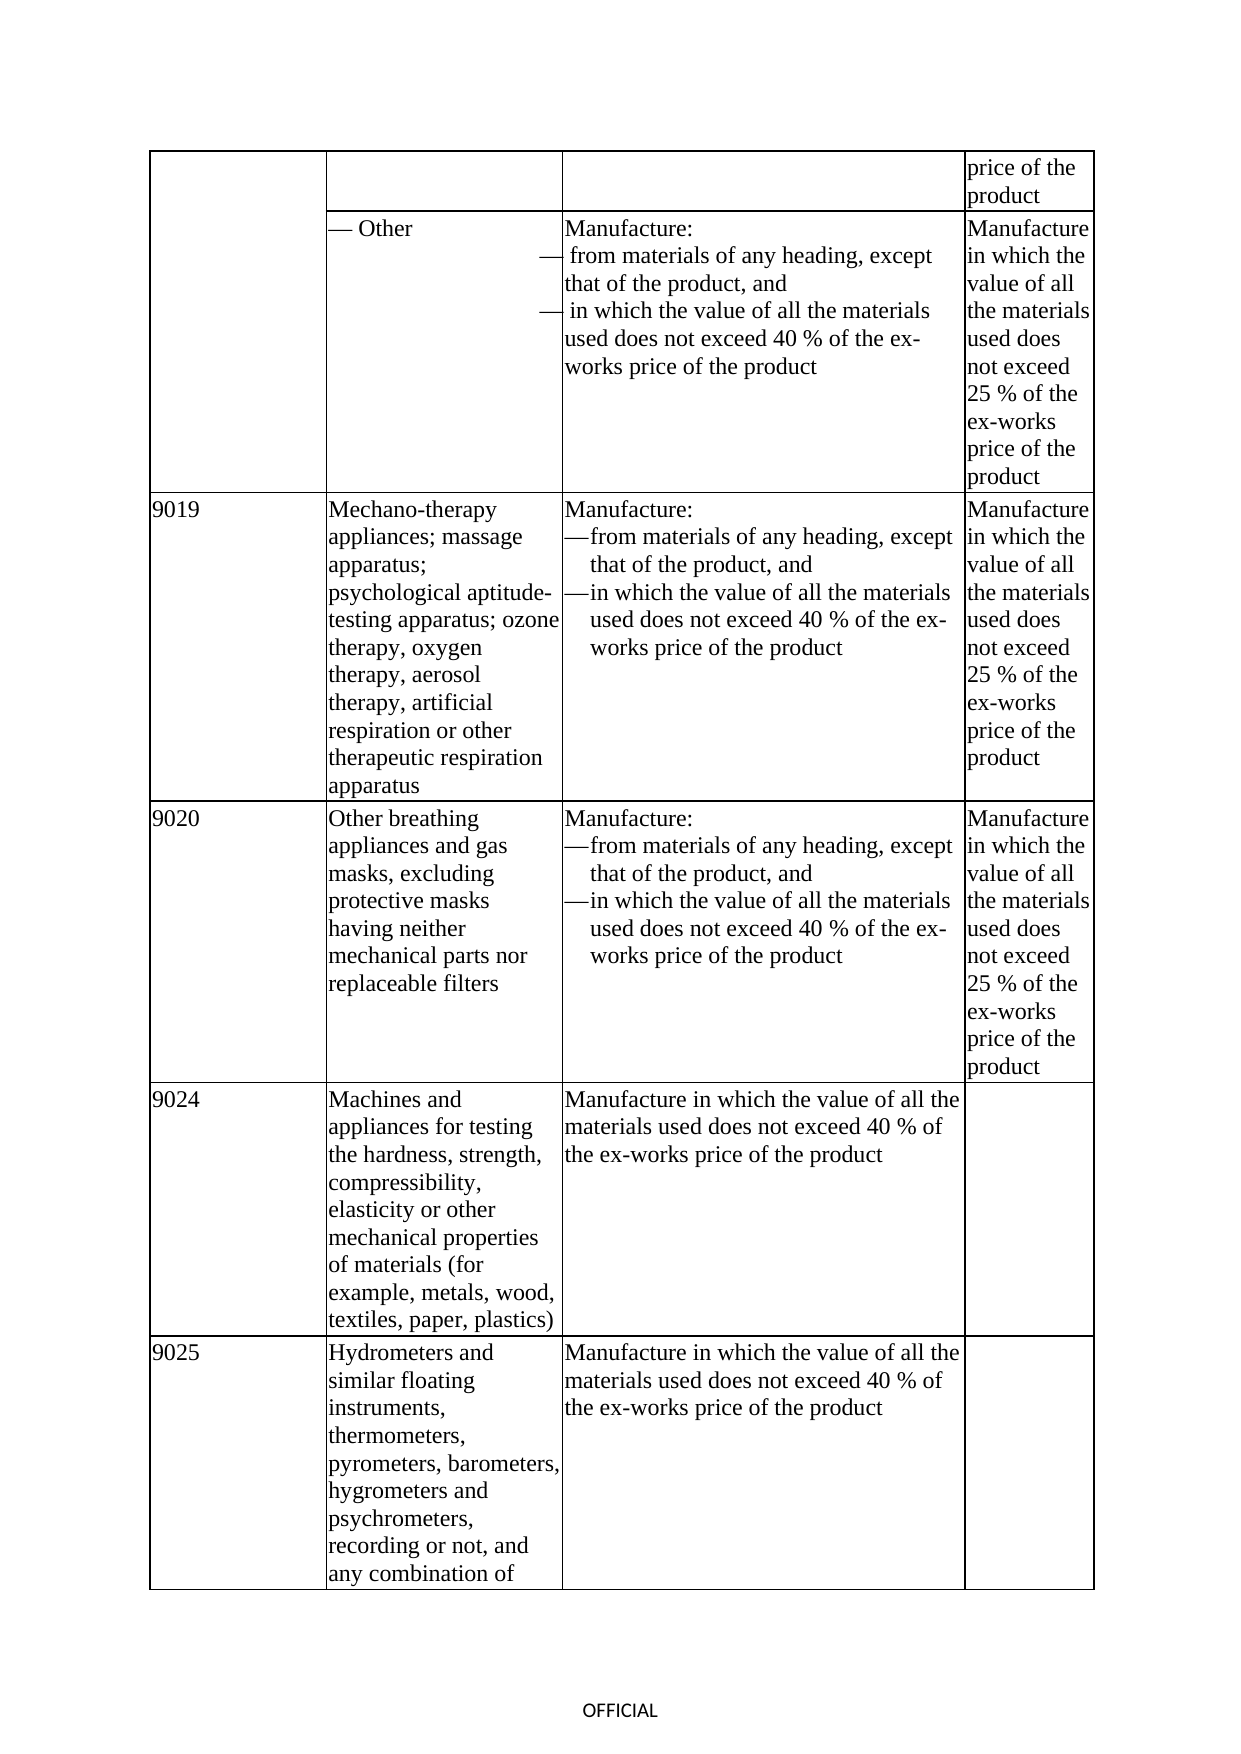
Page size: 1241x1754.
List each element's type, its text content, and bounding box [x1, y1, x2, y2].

table_header in which the value of all the materials used does not exceed 40 % of the ex-works price of the product [590, 886, 963, 969]
table_cell Manufacture in which the value of all the materials used does not exceed 25 % of the ex-works price of the product [966, 493, 1093, 800]
table_header from materials of any heading, except that of the product, and [590, 831, 963, 886]
table_cell [966, 1337, 1093, 1588]
table_cell Mechano-therapy appliances; massage apparatus; psychological aptitude-testing apparatus; ozone therapy, oxygen therapy, aerosol therapy, artificial respiration or other therapeutic respiration apparatus [327, 493, 562, 800]
table_cell Manufacture in which the value of all the materials used does not exceed 40 % of the ex-works price of the product [563, 1083, 964, 1335]
table_cell Manufacture: [563, 802, 964, 1081]
table_cell 9024 [151, 1083, 326, 1335]
table_cell Hydrometers and similar floating instruments, thermometers, pyrometers, barometers, hygrometers and psychrometers, recording or not, and any combination of [327, 1337, 562, 1588]
table_cell 9019 [151, 493, 326, 800]
table_cell Manufacture in which the value of all the materials used does not exceed 40 % of the ex-works price of the product [563, 1337, 964, 1588]
table_header — [564, 578, 590, 660]
table_cell Other breathing appliances and gas masks, excluding protective masks having neither mechanical parts nor replaceable filters [327, 802, 562, 1081]
table_cell 9020 [151, 802, 326, 1081]
table_cell [327, 152, 562, 210]
table_cell Machines and appliances for testing the hardness, strength, compressibility, elasticity or other mechanical properties of materials (for example, metals, wood, textiles, paper, plastics) [327, 1083, 562, 1335]
table_cell Manufacture: — from materials of any heading, except that of the product, and — in which the value of all the materials used does not exceed 40 % of the ex-works price of the product [563, 212, 964, 491]
table_cell — Other [327, 212, 562, 491]
table_cell Manufacture in which the value of all the materials used does not exceed 25 % of the ex-works price of the product [966, 212, 1093, 491]
table_cell Manufacture in which the value of all the materials used does not exceed 25 % of the ex-works price of the product [966, 802, 1093, 1081]
table_cell price of the product [966, 152, 1093, 210]
table_header — [564, 886, 590, 969]
table_cell Manufacture: [563, 493, 964, 800]
table_header from materials of any heading, except that of the product, and [590, 523, 963, 578]
table_header in which the value of all the materials used does not exceed 40 % of the ex-works price of the product [590, 578, 963, 660]
table_header — [564, 831, 590, 886]
table_cell [151, 152, 326, 491]
table_cell [966, 1083, 1093, 1335]
table_header — [564, 523, 590, 578]
table_cell [563, 152, 964, 210]
table_cell 9025 [151, 1337, 326, 1588]
